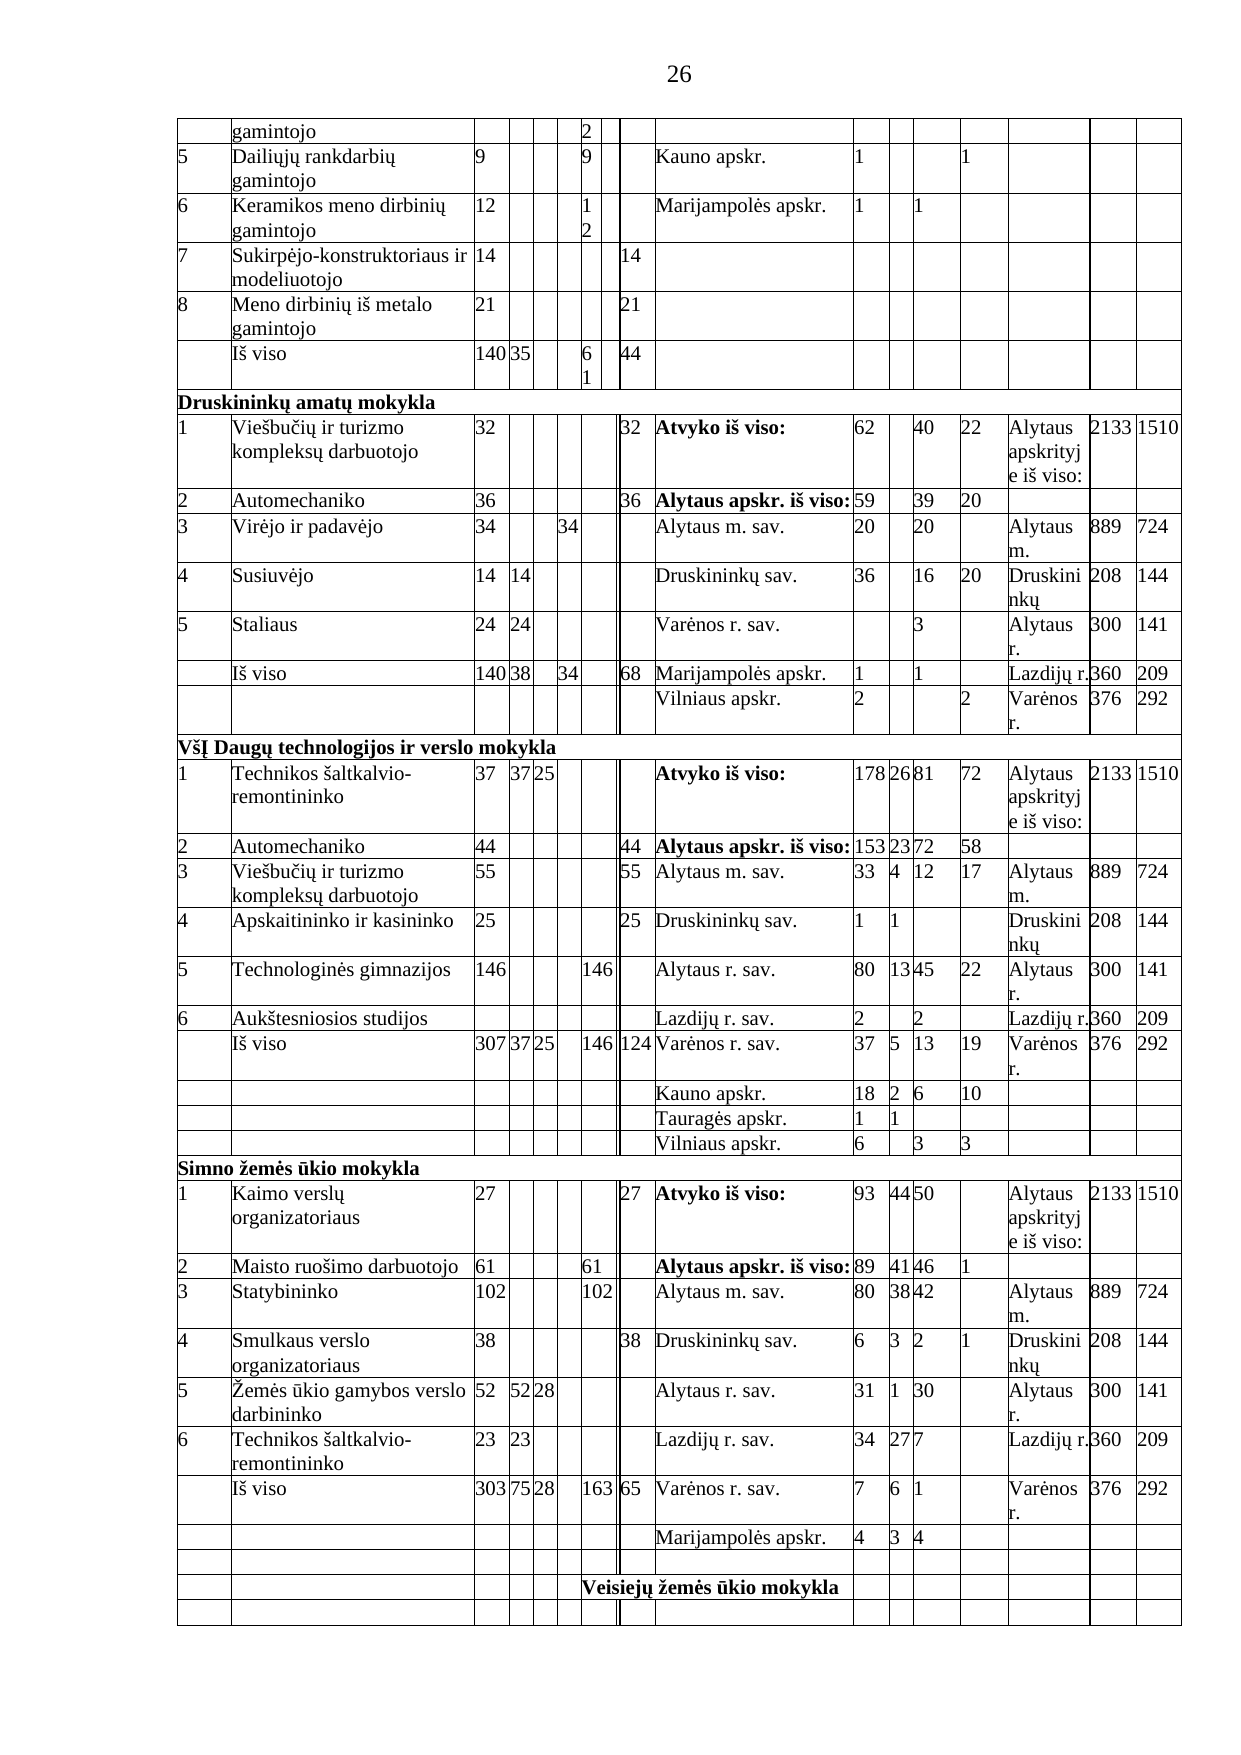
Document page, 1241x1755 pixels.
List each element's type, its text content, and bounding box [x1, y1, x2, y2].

table_cell Kauno apskr. [656, 144, 853, 192]
table_cell [961, 119, 1008, 143]
table_cell [582, 1427, 616, 1475]
table_cell Alytaus apskrityje iš viso: [1009, 760, 1089, 833]
table_cell 42 [914, 1279, 960, 1327]
table_cell [582, 1600, 616, 1624]
table_cell [510, 908, 533, 956]
table_cell [914, 243, 960, 291]
table_cell 32 [475, 415, 509, 487]
table_cell [914, 144, 960, 192]
table_cell [854, 1550, 889, 1574]
table_cell [890, 489, 913, 512]
table_cell [510, 1081, 533, 1104]
table_cell [558, 1427, 581, 1475]
table_cell [582, 834, 616, 858]
table_cell 178 [854, 760, 889, 833]
table_cell [1009, 1550, 1089, 1574]
table_cell [621, 1106, 655, 1130]
table_cell [854, 612, 889, 660]
table_cell [558, 1378, 581, 1426]
table_cell Maisto ruošimo darbuotojo [232, 1254, 474, 1278]
table_cell [534, 1106, 557, 1130]
table_cell 376 [1091, 686, 1136, 734]
table_cell 20 [914, 514, 960, 562]
table_cell [558, 1550, 581, 1574]
table_cell 2 [854, 1006, 889, 1030]
table_cell Dailiųjų rankdarbių gamintojo [232, 144, 474, 192]
table_cell 25 [621, 908, 655, 956]
table_cell [475, 1131, 509, 1155]
table_cell [232, 1550, 474, 1574]
table_cell [475, 119, 509, 143]
table_cell 300 [1091, 957, 1136, 1005]
table_cell Tauragės apskr. [656, 1106, 853, 1130]
table_cell Automechaniko [232, 834, 474, 858]
table_cell [510, 292, 533, 340]
table_cell [1009, 292, 1089, 340]
table_cell 45 [914, 957, 960, 1005]
table_cell Druskininkų sav. [656, 563, 853, 611]
table_cell [558, 1329, 581, 1377]
table_cell 32 [621, 415, 655, 487]
table_cell [582, 563, 616, 611]
table_cell 30 [914, 1378, 960, 1426]
table_cell [656, 119, 853, 143]
table_cell 140 [475, 661, 509, 685]
table_cell [232, 1131, 474, 1155]
table_cell [1137, 341, 1181, 389]
table_cell [534, 1427, 557, 1475]
table_cell [558, 859, 581, 907]
table_cell 6 [854, 1329, 889, 1377]
table_cell 303 [475, 1476, 509, 1524]
table_cell Alytaus r. sav. [656, 1378, 853, 1426]
table_cell Vilniaus apskr. [656, 686, 853, 734]
table_cell [890, 119, 913, 143]
table_cell [1137, 119, 1181, 143]
table_cell [854, 243, 889, 291]
table_cell 52 [475, 1378, 509, 1426]
table_cell [961, 1378, 1008, 1426]
table_cell [510, 415, 533, 487]
table_cell 31 [854, 1378, 889, 1426]
table_cell [621, 119, 655, 143]
table_cell [178, 1525, 231, 1549]
table_cell 1 [961, 1254, 1008, 1278]
table_cell [890, 415, 913, 487]
table_cell 300 [1091, 1378, 1136, 1426]
table_cell [534, 1575, 557, 1599]
table_cell Varėnos r. sav. [656, 612, 853, 660]
table_cell [961, 1600, 1008, 1624]
table_cell [656, 243, 853, 291]
table_cell [914, 1600, 960, 1624]
table_cell 10 [961, 1081, 1008, 1104]
table_cell [510, 144, 533, 192]
table_cell 1 [890, 908, 913, 956]
table_cell 16 [914, 563, 960, 611]
table_cell [1091, 341, 1136, 389]
table_cell Alytaus apskr. iš viso: [656, 834, 853, 858]
table_cell 34 [475, 514, 509, 562]
table_cell 2 [178, 489, 231, 512]
table_cell [1009, 1600, 1089, 1624]
table_cell 37 [475, 760, 509, 833]
table_cell 6 [914, 1081, 960, 1104]
table_cell [602, 119, 619, 143]
table_cell [178, 1476, 231, 1524]
table_cell [558, 957, 581, 1005]
table_cell [475, 1525, 509, 1549]
table_cell 2 [854, 686, 889, 734]
table_cell [582, 1525, 616, 1549]
table_cell [621, 1279, 655, 1327]
table_cell 1 [178, 415, 231, 487]
table_cell [1091, 1254, 1136, 1278]
table_cell [961, 661, 1008, 685]
table_cell 24 [475, 612, 509, 660]
table_cell 62 [854, 415, 889, 487]
table_cell [582, 612, 616, 660]
table_cell [914, 908, 960, 956]
table_cell [961, 292, 1008, 340]
table_cell Apskaitininko ir kasininko [232, 908, 474, 956]
table_cell 153 [854, 834, 889, 858]
table_cell [510, 834, 533, 858]
table_cell [178, 686, 231, 734]
table_cell [582, 415, 616, 487]
table_cell Susiuvėjo [232, 563, 474, 611]
table_cell 65 [621, 1476, 655, 1524]
table_cell [534, 1550, 557, 1574]
table_cell [914, 1550, 960, 1574]
table_cell 141 [1137, 612, 1181, 660]
table_cell [1137, 144, 1181, 192]
table_cell [890, 1131, 913, 1155]
table_cell [510, 859, 533, 907]
table_cell [558, 1031, 581, 1079]
table_cell Staliaus [232, 612, 474, 660]
table_cell [1091, 119, 1136, 143]
table_cell [534, 119, 557, 143]
table_cell [656, 341, 853, 389]
table_cell [510, 1329, 533, 1377]
table_cell 292 [1137, 686, 1181, 734]
table_cell 300 [1091, 612, 1136, 660]
table_cell 33 [854, 859, 889, 907]
table_cell [582, 489, 616, 512]
table_cell [534, 144, 557, 192]
table_cell [1009, 1081, 1089, 1104]
table_cell [178, 1575, 231, 1599]
table_cell [961, 1006, 1008, 1030]
table_cell [582, 292, 601, 340]
table_cell Varėnos r. [1009, 686, 1089, 734]
table_cell [1009, 1525, 1089, 1549]
table_cell [475, 1006, 509, 1030]
table_cell 292 [1137, 1476, 1181, 1524]
table_cell 37 [510, 760, 533, 833]
table_cell [961, 1427, 1008, 1475]
table_cell 102 [475, 1279, 509, 1327]
table_cell [178, 341, 231, 389]
table_cell 14 [475, 243, 509, 291]
table_cell 23 [510, 1427, 533, 1475]
table_cell 59 [854, 489, 889, 512]
table_cell 40 [914, 415, 960, 487]
table_cell [178, 1131, 231, 1155]
table_cell 19 [961, 1031, 1008, 1079]
table_cell [621, 514, 655, 562]
table_cell [534, 1006, 557, 1030]
table_cell [1091, 834, 1136, 858]
table_cell 1 [854, 194, 889, 242]
table_cell [582, 1378, 616, 1426]
table_cell 93 [854, 1181, 889, 1253]
table_cell 68 [621, 661, 655, 685]
table_cell [475, 1600, 509, 1624]
table_cell [558, 760, 581, 833]
table_cell 20 [961, 489, 1008, 512]
table_cell [582, 1106, 616, 1130]
table_cell [232, 1600, 474, 1624]
table_cell Viešbučių ir turizmo kompleksų darbuotojo [232, 859, 474, 907]
table_cell [510, 1254, 533, 1278]
table_cell [890, 341, 913, 389]
table_cell 27 [475, 1181, 509, 1253]
table_cell [961, 243, 1008, 291]
table_cell [178, 1550, 231, 1574]
table_cell 141 [1137, 1378, 1181, 1426]
table_cell 1 [914, 1476, 960, 1524]
table_cell [961, 1575, 1008, 1599]
table_cell [890, 292, 913, 340]
table_cell [558, 1181, 581, 1253]
table_cell 6 [178, 1006, 231, 1030]
table_cell [582, 1550, 616, 1574]
table_cell [621, 144, 655, 192]
table_cell [558, 1006, 581, 1030]
table_cell [1137, 1600, 1181, 1624]
table_cell Druskininkų amatų mokykla [178, 390, 1181, 414]
table_cell [475, 1575, 509, 1599]
table_cell [510, 1525, 533, 1549]
table_cell [854, 1600, 889, 1624]
table_cell 2 [890, 1081, 913, 1104]
table_cell 4 [914, 1525, 960, 1549]
table_cell 8 [178, 292, 231, 340]
table_cell 27 [890, 1427, 913, 1475]
table_cell 38 [475, 1329, 509, 1377]
table_cell [582, 1329, 616, 1377]
table_cell [621, 686, 655, 734]
table_cell [1091, 1106, 1136, 1130]
table_cell [510, 1131, 533, 1155]
table_cell [1009, 489, 1089, 512]
table_cell 61 [582, 341, 601, 389]
table_cell [534, 194, 557, 242]
table_cell Lazdijų r. [1009, 1006, 1089, 1030]
table_cell [914, 292, 960, 340]
table_cell [534, 612, 557, 660]
table_cell Alytaus r. [1009, 957, 1089, 1005]
table_cell [475, 1106, 509, 1130]
table_cell 17 [961, 859, 1008, 907]
table_cell 13 [914, 1031, 960, 1079]
table_cell 144 [1137, 908, 1181, 956]
table_cell 3 [914, 1131, 960, 1155]
table_cell 13 [890, 957, 913, 1005]
table_cell 44 [621, 834, 655, 858]
table_cell 22 [961, 957, 1008, 1005]
table_cell 34 [854, 1427, 889, 1475]
table_cell [475, 1081, 509, 1104]
table_cell [1137, 1081, 1181, 1104]
table_cell 5 [178, 612, 231, 660]
table_cell [558, 119, 581, 143]
table_cell 36 [621, 489, 655, 512]
table_cell 1 [854, 908, 889, 956]
table_cell [1091, 194, 1136, 242]
table_cell [232, 1106, 474, 1130]
table_cell 6 [178, 194, 231, 242]
table_cell 61 [475, 1254, 509, 1278]
table_cell 1510 [1137, 1181, 1181, 1253]
table_cell [1091, 144, 1136, 192]
table_cell [656, 1600, 853, 1624]
table_cell 141 [1137, 957, 1181, 1005]
table_cell [582, 661, 616, 685]
table_cell [534, 661, 557, 685]
table_cell Atvyko iš viso: [656, 415, 853, 487]
table_cell Marijampolės apskr. [656, 194, 853, 242]
table_cell 21 [475, 292, 509, 340]
table_cell 3 [178, 859, 231, 907]
table_cell [534, 957, 557, 1005]
table_cell [914, 686, 960, 734]
table_cell [232, 1081, 474, 1104]
table_cell Varėnos r. [1009, 1476, 1089, 1524]
table_cell 37 [854, 1031, 889, 1079]
table_cell [621, 1550, 655, 1574]
table_cell 724 [1137, 1279, 1181, 1327]
table_cell 1 [914, 194, 960, 242]
table_cell [582, 908, 616, 956]
table_cell 889 [1091, 859, 1136, 907]
table_cell [1009, 1106, 1089, 1130]
table_cell [558, 908, 581, 956]
table_cell Lazdijų r. [1009, 661, 1089, 685]
table_cell 6 [854, 1131, 889, 1155]
table_cell Lazdijų r. sav. [656, 1427, 853, 1475]
table_cell [656, 1550, 853, 1574]
table_cell [961, 194, 1008, 242]
table_cell Technologinės gimnazijos [232, 957, 474, 1005]
table_cell [621, 1254, 655, 1278]
table_cell 12 [582, 194, 601, 242]
table_cell [558, 1575, 581, 1599]
table_cell 55 [621, 859, 655, 907]
table_cell Druskininkų [1009, 1329, 1089, 1377]
table_cell [602, 292, 619, 340]
table_cell 80 [854, 1279, 889, 1327]
table_cell Alytaus m. [1009, 1279, 1089, 1327]
table_cell 307 [475, 1031, 509, 1079]
table_cell [1091, 243, 1136, 291]
table_cell Alytaus r. sav. [656, 957, 853, 1005]
table_cell 44 [621, 341, 655, 389]
table_cell [961, 514, 1008, 562]
table_cell VšĮ Daugų technologijos ir verslo mokykla [178, 735, 1181, 759]
table_cell [534, 292, 557, 340]
table_cell [582, 1006, 616, 1030]
table_cell Varėnos r. sav. [656, 1031, 853, 1079]
table_cell 4 [178, 563, 231, 611]
table_cell 38 [510, 661, 533, 685]
table_cell [1009, 194, 1089, 242]
table_cell [890, 194, 913, 242]
table_cell 25 [534, 1031, 557, 1079]
table_cell Alytaus m. sav. [656, 514, 853, 562]
table_cell [1137, 194, 1181, 242]
table_cell [534, 859, 557, 907]
table_cell 46 [914, 1254, 960, 1278]
table_cell 209 [1137, 1006, 1181, 1030]
table_cell [1137, 1525, 1181, 1549]
table_cell 208 [1091, 1329, 1136, 1377]
table_cell 34 [558, 661, 581, 685]
table_cell 1 [178, 1181, 231, 1253]
table_cell [621, 760, 655, 833]
table_cell Virėjo ir padavėjo [232, 514, 474, 562]
table_cell [558, 1081, 581, 1104]
table_cell [582, 1081, 616, 1104]
table_cell 38 [621, 1329, 655, 1377]
table_cell [621, 1525, 655, 1549]
table_cell 58 [961, 834, 1008, 858]
table_cell 21 [621, 292, 655, 340]
table_cell [558, 1525, 581, 1549]
table_cell 23 [890, 834, 913, 858]
table_cell [510, 1006, 533, 1030]
table_cell 889 [1091, 1279, 1136, 1327]
table_cell [961, 341, 1008, 389]
table_cell [510, 1575, 533, 1599]
table_cell 50 [914, 1181, 960, 1253]
table_cell 140 [475, 341, 509, 389]
table_cell 1 [961, 1329, 1008, 1377]
table_cell [534, 1254, 557, 1278]
table_cell 34 [558, 514, 581, 562]
table_cell 1 [854, 144, 889, 192]
table_cell Alytaus apskr. iš viso: [656, 489, 853, 512]
table_cell [1091, 1525, 1136, 1549]
table_cell 360 [1091, 1006, 1136, 1030]
table_cell 146 [475, 957, 509, 1005]
table_cell [558, 243, 581, 291]
table_cell 36 [854, 563, 889, 611]
table_cell 23 [475, 1427, 509, 1475]
table_cell Iš viso [232, 341, 474, 389]
table_cell [510, 194, 533, 242]
table_cell Meno dirbinių iš metalo gamintojo [232, 292, 474, 340]
table_cell [178, 1031, 231, 1079]
table_cell 44 [890, 1181, 913, 1253]
table_cell [621, 194, 655, 242]
table_cell [178, 119, 231, 143]
table_cell gamintojo [232, 119, 474, 143]
table_cell 1510 [1137, 415, 1181, 487]
table_cell Kauno apskr. [656, 1081, 853, 1104]
table_cell [178, 661, 231, 685]
table_cell [582, 1181, 616, 1253]
table_cell 80 [854, 957, 889, 1005]
table_cell [890, 514, 913, 562]
table_cell Alytaus m. sav. [656, 1279, 853, 1327]
table_cell 2 [582, 119, 601, 143]
table_cell [890, 1600, 913, 1624]
table_cell [510, 489, 533, 512]
table_cell [602, 243, 619, 291]
table_cell [534, 834, 557, 858]
table_cell Druskininkų sav. [656, 1329, 853, 1377]
table_cell 146 [582, 1031, 616, 1079]
table_cell [558, 1600, 581, 1624]
table_cell [1137, 243, 1181, 291]
table_cell [914, 1575, 960, 1599]
table_cell [510, 1181, 533, 1253]
table_cell Automechaniko [232, 489, 474, 512]
table_cell 2 [914, 1329, 960, 1377]
table_cell 24 [510, 612, 533, 660]
table_cell 208 [1091, 563, 1136, 611]
table_cell [232, 1525, 474, 1549]
table_cell 3 [914, 612, 960, 660]
table_cell 27 [621, 1181, 655, 1253]
table_cell [1091, 1550, 1136, 1574]
table_cell 75 [510, 1476, 533, 1524]
table_cell [558, 144, 581, 192]
table_cell [558, 194, 581, 242]
table_cell [890, 1550, 913, 1574]
table_cell [890, 144, 913, 192]
table_cell 38 [890, 1279, 913, 1327]
table_cell 25 [534, 760, 557, 833]
table_cell Atvyko iš viso: [656, 1181, 853, 1253]
table_cell 144 [1137, 563, 1181, 611]
table_cell [582, 514, 616, 562]
table_cell Technikos šaltkalvio-remontininko [232, 760, 474, 833]
table_cell [1091, 1131, 1136, 1155]
table_cell 36 [475, 489, 509, 512]
table_cell [510, 686, 533, 734]
table_cell 44 [475, 834, 509, 858]
table_cell Druskininkų [1009, 908, 1089, 956]
table_cell 6 [890, 1476, 913, 1524]
table_cell 28 [534, 1378, 557, 1426]
table_cell Simno žemės ūkio mokykla [178, 1156, 1181, 1180]
table_cell 20 [961, 563, 1008, 611]
table_cell [1009, 1254, 1089, 1278]
table_cell 5 [890, 1031, 913, 1079]
table_cell [510, 514, 533, 562]
table_cell [1137, 1131, 1181, 1155]
table_cell Atvyko iš viso: [656, 760, 853, 833]
table_cell [534, 341, 557, 389]
table_cell [854, 1575, 889, 1599]
table_cell 1510 [1137, 760, 1181, 833]
table_cell [1137, 1575, 1181, 1599]
table_cell Viešbučių ir turizmo kompleksų darbuotojo [232, 415, 474, 487]
table_cell [961, 1279, 1008, 1327]
table_cell 4 [890, 859, 913, 907]
table_cell [1009, 834, 1089, 858]
table_cell Vilniaus apskr. [656, 1131, 853, 1155]
table_cell [1091, 1575, 1136, 1599]
table_cell [510, 1106, 533, 1130]
table_cell Lazdijų r. sav. [656, 1006, 853, 1030]
table_cell [621, 1378, 655, 1426]
table_cell Alytaus apskrityje iš viso: [1009, 415, 1089, 487]
table_cell 3 [890, 1329, 913, 1377]
table_cell [558, 1131, 581, 1155]
table_cell [582, 1131, 616, 1155]
table_cell 2133 [1091, 415, 1136, 487]
table_cell 146 [582, 957, 616, 1005]
table_cell [1009, 1131, 1089, 1155]
table_cell [890, 563, 913, 611]
table_cell 2 [914, 1006, 960, 1030]
table_cell Aukštesniosios studijos [232, 1006, 474, 1030]
table_cell 1 [178, 760, 231, 833]
table_cell [178, 1600, 231, 1624]
table_cell 35 [510, 341, 533, 389]
table_cell [1137, 834, 1181, 858]
table_cell 2133 [1091, 760, 1136, 833]
table_cell 209 [1137, 661, 1181, 685]
table_cell [558, 1254, 581, 1278]
table_cell Statybininko [232, 1279, 474, 1327]
table_cell [890, 1575, 913, 1599]
table_cell [1091, 1600, 1136, 1624]
table_cell [621, 563, 655, 611]
table_cell [558, 563, 581, 611]
table_cell Druskininkų [1009, 563, 1089, 611]
table_cell [1137, 292, 1181, 340]
table_cell [582, 686, 616, 734]
table_cell [621, 1600, 655, 1624]
table_cell 81 [914, 760, 960, 833]
table_cell [961, 1106, 1008, 1130]
table_cell [1009, 144, 1089, 192]
table_cell Lazdijų r. [1009, 1427, 1089, 1475]
table_cell 55 [475, 859, 509, 907]
table_cell 14 [475, 563, 509, 611]
table_cell 61 [582, 1254, 616, 1278]
table_cell [510, 243, 533, 291]
table_cell [475, 1550, 509, 1574]
table_cell Sukirpėjo-konstruktoriaus ir modeliuotojo [232, 243, 474, 291]
table_cell 6 [178, 1427, 231, 1475]
table_cell [1091, 489, 1136, 512]
table_cell [534, 415, 557, 487]
table_cell [961, 612, 1008, 660]
table_cell [534, 1081, 557, 1104]
table_cell [1137, 1254, 1181, 1278]
table_cell 4 [178, 908, 231, 956]
table_cell [621, 612, 655, 660]
table_cell [961, 1181, 1008, 1253]
table_cell [602, 194, 619, 242]
table_cell 5 [178, 1378, 231, 1426]
table_cell [510, 957, 533, 1005]
table_cell Iš viso [232, 1476, 474, 1524]
table_cell Žemės ūkio gamybos verslo darbininko [232, 1378, 474, 1426]
table_cell 208 [1091, 908, 1136, 956]
table_cell [961, 1476, 1008, 1524]
table_cell [854, 292, 889, 340]
table_cell 1 [890, 1378, 913, 1426]
table_cell 144 [1137, 1329, 1181, 1377]
table_cell Alytaus r. [1009, 1378, 1089, 1426]
table_cell [961, 1550, 1008, 1574]
table_cell 37 [510, 1031, 533, 1079]
table_cell 376 [1091, 1031, 1136, 1079]
table_cell [558, 834, 581, 858]
table_cell 1 [914, 661, 960, 685]
table_cell 2 [178, 1254, 231, 1278]
table_cell [621, 1081, 655, 1104]
table_cell [1137, 489, 1181, 512]
table_cell [534, 563, 557, 611]
table_cell [534, 1279, 557, 1327]
table_cell Technikos šaltkalvio-remontininko [232, 1427, 474, 1475]
table_cell 7 [178, 243, 231, 291]
table_cell [510, 1600, 533, 1624]
table_cell Alytaus r. [1009, 612, 1089, 660]
table_cell [534, 1329, 557, 1377]
table_cell [534, 1525, 557, 1549]
table_cell 25 [475, 908, 509, 956]
table_cell Alytaus apskrityje iš viso: [1009, 1181, 1089, 1253]
table_cell [558, 686, 581, 734]
table_cell [1137, 1550, 1181, 1574]
table_cell 2 [961, 686, 1008, 734]
table_cell [558, 1279, 581, 1327]
table_cell [621, 957, 655, 1005]
table_cell [1091, 292, 1136, 340]
table_cell 7 [914, 1427, 960, 1475]
table_cell 26 [890, 760, 913, 833]
table_cell 1 [890, 1106, 913, 1130]
table_cell Druskininkų sav. [656, 908, 853, 956]
table_cell 39 [914, 489, 960, 512]
table_cell 9 [475, 144, 509, 192]
table_cell Marijampolės apskr. [656, 1525, 853, 1549]
table_cell [534, 514, 557, 562]
table_cell [534, 1131, 557, 1155]
table_cell [914, 119, 960, 143]
table_cell 41 [890, 1254, 913, 1278]
table_cell [534, 489, 557, 512]
table_cell [890, 612, 913, 660]
table_cell Varėnos r. sav. [656, 1476, 853, 1524]
table_cell Alytaus m. [1009, 859, 1089, 907]
table_cell [558, 341, 581, 389]
table_cell [510, 1550, 533, 1574]
table_cell 3 [961, 1131, 1008, 1155]
table_cell 5 [178, 144, 231, 192]
table_cell [558, 489, 581, 512]
table_cell [890, 1006, 913, 1030]
table_cell [558, 1106, 581, 1130]
table_cell [534, 1600, 557, 1624]
table_cell [890, 661, 913, 685]
table_cell [1009, 341, 1089, 389]
table_cell 72 [914, 834, 960, 858]
table_cell [178, 1106, 231, 1130]
table_cell 18 [854, 1081, 889, 1104]
table_cell 724 [1137, 859, 1181, 907]
table_cell [854, 119, 889, 143]
table_cell [534, 1181, 557, 1253]
table_cell 9 [582, 144, 601, 192]
table_cell 7 [854, 1476, 889, 1524]
table_cell 209 [1137, 1427, 1181, 1475]
table_cell 12 [475, 194, 509, 242]
table_cell 89 [854, 1254, 889, 1278]
table_cell [582, 760, 616, 833]
table_cell Smulkaus verslo organizatoriaus [232, 1329, 474, 1377]
table_cell 102 [582, 1279, 616, 1327]
table_cell [621, 1427, 655, 1475]
table_cell [602, 341, 619, 389]
table_cell [582, 243, 601, 291]
table_cell 1 [854, 1106, 889, 1130]
table_cell [510, 1279, 533, 1327]
table_cell 2 [178, 834, 231, 858]
table_cell 360 [1091, 1427, 1136, 1475]
table_cell [1009, 243, 1089, 291]
table_cell [232, 686, 474, 734]
table_cell [854, 341, 889, 389]
table_cell Marijampolės apskr. [656, 661, 853, 685]
table_cell 163 [582, 1476, 616, 1524]
table_cell [961, 908, 1008, 956]
table_cell 3 [890, 1525, 913, 1549]
table_cell 4 [854, 1525, 889, 1549]
table_cell [534, 686, 557, 734]
table_cell 376 [1091, 1476, 1136, 1524]
table_cell 12 [914, 859, 960, 907]
table_cell 5 [178, 957, 231, 1005]
table_cell [510, 119, 533, 143]
table_cell [178, 1081, 231, 1104]
table_cell Kaimo verslų organizatoriaus [232, 1181, 474, 1253]
table_cell 724 [1137, 514, 1181, 562]
table_cell 14 [510, 563, 533, 611]
table_cell [582, 859, 616, 907]
table_cell [558, 612, 581, 660]
table_cell [961, 1525, 1008, 1549]
table_cell Alytaus m. [1009, 514, 1089, 562]
table_cell [602, 144, 619, 192]
table_cell [558, 292, 581, 340]
table_cell [1009, 1575, 1089, 1599]
table_cell 3 [178, 1279, 231, 1327]
table_cell [534, 908, 557, 956]
table_cell [1091, 1081, 1136, 1104]
table_cell 3 [178, 514, 231, 562]
table_cell 2133 [1091, 1181, 1136, 1253]
table_cell [232, 1575, 474, 1599]
table_cell Veisiejų žemės ūkio mokykla [582, 1575, 853, 1599]
table_cell 28 [534, 1476, 557, 1524]
table_cell [890, 243, 913, 291]
table_cell [914, 341, 960, 389]
table_cell [621, 1006, 655, 1030]
table_cell [1009, 119, 1089, 143]
table_cell 1 [854, 661, 889, 685]
table_cell Iš viso [232, 661, 474, 685]
table_cell Alytaus apskr. iš viso: [656, 1254, 853, 1278]
table_cell Varėnos r. [1009, 1031, 1089, 1079]
table_cell 292 [1137, 1031, 1181, 1079]
table_cell 72 [961, 760, 1008, 833]
table_cell Keramikos meno dirbinių gamintojo [232, 194, 474, 242]
table_cell 889 [1091, 514, 1136, 562]
table_cell Alytaus m. sav. [656, 859, 853, 907]
table_cell [914, 1106, 960, 1130]
table_cell 4 [178, 1329, 231, 1377]
table_cell 22 [961, 415, 1008, 487]
table_cell 14 [621, 243, 655, 291]
table_cell 360 [1091, 661, 1136, 685]
table_cell 20 [854, 514, 889, 562]
table_cell Iš viso [232, 1031, 474, 1079]
table_cell [1137, 1106, 1181, 1130]
table_cell 1 [961, 144, 1008, 192]
table_cell [475, 686, 509, 734]
table_cell [558, 1476, 581, 1524]
table_cell 124 [621, 1031, 655, 1079]
table_cell [558, 415, 581, 487]
table_cell [534, 243, 557, 291]
table_cell [621, 1131, 655, 1155]
table_cell 52 [510, 1378, 533, 1426]
table_cell [890, 686, 913, 734]
table_cell [656, 292, 853, 340]
